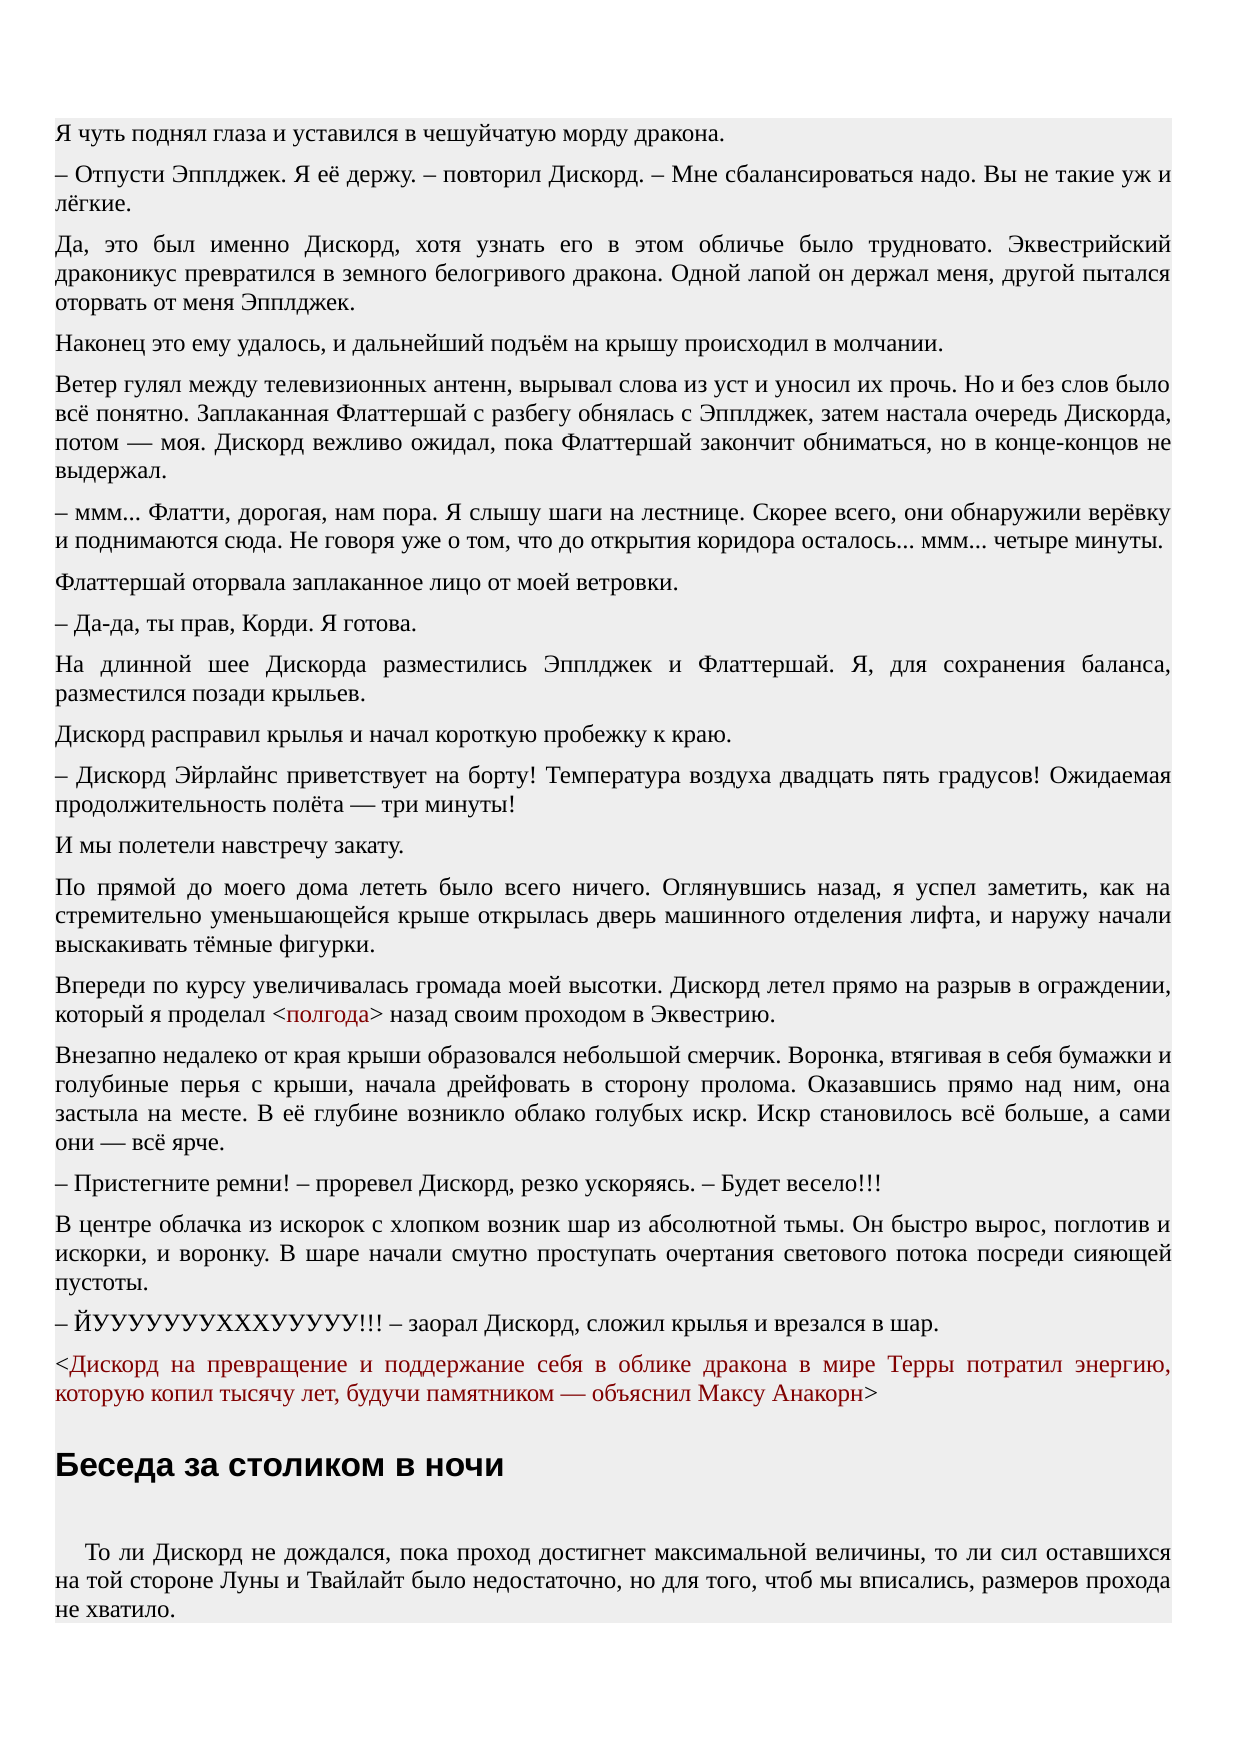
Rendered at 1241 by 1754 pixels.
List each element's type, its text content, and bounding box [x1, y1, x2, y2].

text По прямой до моего дома лететь было всего ничего. Оглянувшись назад, я успел заметить, как на стремительно уменьшающейся крыше открылась дверь машинного отделения лифта, и наружу начали выскакивать тёмные фигурки. [55, 872, 1172, 958]
text Флаттершай оторвала заплаканное лицо от моей ветровки. [55, 567, 1172, 596]
text – Отпусти Эпплджек. Я её держу. – повторил Дискорд. – Мне сбалансироваться надо. Вы не такие уж и лёгкие. [55, 159, 1172, 217]
text – Пристегните ремни! – проревел Дискорд, резко ускоряясь. – Будет весело!!! [55, 1168, 1172, 1197]
text Я чуть поднял глаза и уставился в чешуйчатую морду дракона. [55, 118, 1172, 147]
text В центре облачка из искорок с хлопком возник шар из абсолютной тьмы. Он быстро вырос, поглотив и искорки, и воронку. В шаре начали смутно проступать очертания светового потока посреди сияющей пустоты. [55, 1209, 1172, 1296]
text Да, это был именно Дискорд, хотя узнать его в этом обличье было трудновато. Эквестрийский драконикус превратился в земного белогривого дракона. Одной лапой он держал меня, другой пытался оторвать от меня Эпплджек. [55, 229, 1172, 316]
text – ЙУУУУУУУХХХУУУУУ!!! – заорал Дискорд, сложил крылья и врезался в шар. [55, 1308, 1172, 1337]
text Впереди по курсу увеличивалась громада моей высотки. Дискорд летел прямо на разрыв в ограждении, который я проделал <полгода> назад своим проходом в Эквестрию. [55, 971, 1172, 1028]
text Внезапно недалеко от края крыши образовался небольшой смерчик. Воронка, втягивая в себя бумажки и голубиные перья с крыши, начала дрейфовать в сторону пролома. Оказавшись прямо над ним, она застыла на месте. В её глубине возникло облако голубых искр. Искр становилось всё больше, а сами они — всё ярче. [55, 1041, 1172, 1156]
text – ммм... Флатти, дорогая, нам пора. Я слышу шаги на лестнице. Скорее всего, они обнаружили верёвку и поднимаются сюда. Не говоря уже о том, что до открытия коридора осталось... ммм... четыре минуты. [55, 497, 1172, 554]
text – Дискорд Эйрлайнс приветствует на борту! Температура воздуха двадцать пять градусов! Ожидаемая продолжительность полёта — три минуты! [55, 761, 1172, 818]
text Дискорд расправил крылья и начал короткую пробежку к краю. [55, 719, 1172, 748]
text <Дискорд на превращение и поддержание себя в облике дракона в мире Терры потратил энергию, которую копил тысячу лет, будучи памятником — объяснил Максу Анакорн> [55, 1349, 1172, 1407]
text На длинной шее Дискорда разместились Эпплджек и Флаттершай. Я, для сохранения баланса, разместился позади крыльев. [55, 649, 1172, 707]
text Наконец это ему удалось, и дальнейший подъём на крышу происходил в молчании. [55, 328, 1172, 357]
text То ли Дискорд не дождался, пока проход достигнет максимальной величины, то ли сил оставшихся на той стороне Луны и Твайлайт было недостаточно, но для того, чтоб мы вписались, размеров прохода не хватило. [55, 1537, 1172, 1623]
text Ветер гулял между телевизионных антенн, вырывал слова из уст и уносил их прочь. Но и без слов было всё понятно. Заплаканная Флаттершай с разбегу обнялась с Эпплджек, затем настала очередь Дискорда, потом — моя. Дискорд вежливо ожидал, пока Флаттершай закончит обниматься, но в конце-концов не выдержал. [55, 369, 1172, 484]
text И мы полетели навстречу закату. [55, 831, 1172, 859]
text – Да-да, ты прав, Корди. Я готова. [55, 608, 1172, 637]
subtitle Беседа за столиком в ночи [55, 1444, 1172, 1483]
